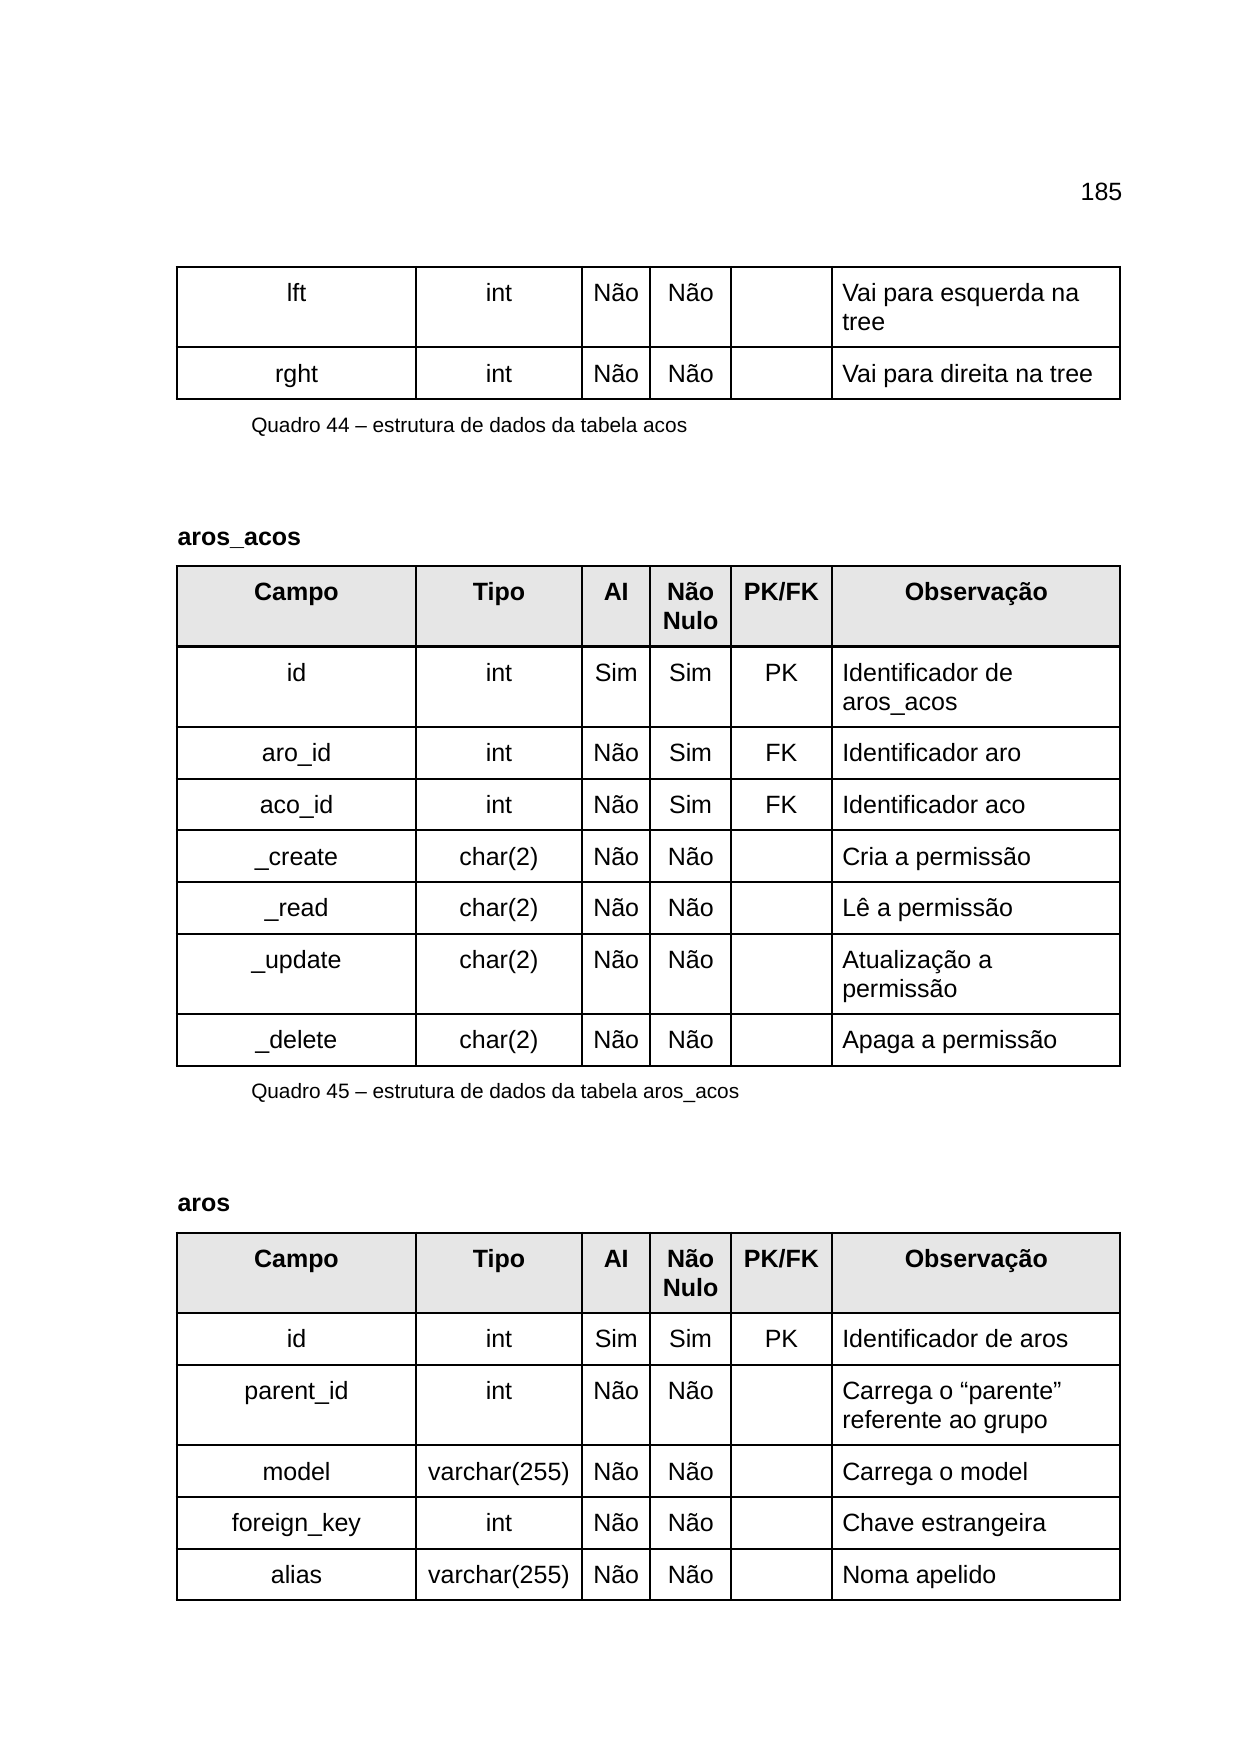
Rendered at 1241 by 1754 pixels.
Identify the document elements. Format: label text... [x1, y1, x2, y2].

table_cell Não [583, 1498, 649, 1547]
text aros_acos [177, 522, 1122, 551]
table_cell Carrega o model [833, 1446, 1119, 1496]
table_cell Não [583, 883, 649, 932]
text aros [177, 1188, 1122, 1217]
table_header AI [583, 567, 649, 645]
table_cell Chave estrangeira [833, 1498, 1119, 1547]
table_cell Sim [583, 1314, 649, 1364]
table_cell foreign_key [178, 1498, 415, 1547]
table_cell int [417, 780, 581, 829]
table_cell Vai para direita na tree [833, 348, 1119, 398]
table_cell char(2) [417, 883, 581, 932]
table_cell [732, 1498, 831, 1547]
table_cell Não [651, 348, 730, 398]
table_cell Apaga a permissão [833, 1015, 1119, 1064]
table_cell Identificador de aros [833, 1314, 1119, 1364]
table_cell int [417, 268, 581, 346]
table_cell [732, 935, 831, 1013]
table_cell Não [583, 348, 649, 398]
table_cell Sim [651, 1314, 730, 1364]
table_cell char(2) [417, 831, 581, 881]
table_header Tipo [417, 1234, 581, 1312]
table_cell [732, 1015, 831, 1064]
table_cell [732, 1366, 831, 1444]
table_cell int [417, 648, 581, 726]
text Quadro 44 – estrutura de dados da tabela acos [177, 412, 1122, 436]
table_cell Sim [651, 780, 730, 829]
table_cell aco_id [178, 780, 415, 829]
table_cell _delete [178, 1015, 415, 1064]
table_cell Não [651, 1550, 730, 1599]
table_cell Não [651, 883, 730, 932]
table_cell Não [583, 1446, 649, 1496]
table_cell [732, 348, 831, 398]
table_cell int [417, 348, 581, 398]
table_cell int [417, 728, 581, 777]
table_cell char(2) [417, 1015, 581, 1064]
table_cell Não [583, 1550, 649, 1599]
text Quadro 45 – estrutura de dados da tabela aros_acos [177, 1079, 1122, 1103]
table_cell Identificador aro [833, 728, 1119, 777]
table_cell Lê a permissão [833, 883, 1119, 932]
table_cell [732, 1446, 831, 1496]
table_cell [732, 831, 831, 881]
table_cell PK [732, 1314, 831, 1364]
table_cell FK [732, 780, 831, 829]
table_cell [732, 268, 831, 346]
table_cell FK [732, 728, 831, 777]
table_cell [732, 883, 831, 932]
table_cell char(2) [417, 935, 581, 1013]
table_cell Não [651, 831, 730, 881]
table_header Tipo [417, 567, 581, 645]
table_header AI [583, 1234, 649, 1312]
table_cell Não [651, 1015, 730, 1064]
table_cell _read [178, 883, 415, 932]
table_cell PK [732, 648, 831, 726]
table_cell int [417, 1366, 581, 1444]
table_cell Não [651, 935, 730, 1013]
table_cell id [178, 1314, 415, 1364]
table_header Campo [178, 1234, 415, 1312]
table_cell alias [178, 1550, 415, 1599]
table_cell Sim [583, 648, 649, 726]
table_header PK/FK [732, 567, 831, 645]
table_cell Não [583, 1015, 649, 1064]
table_cell Não [651, 1446, 730, 1496]
table_cell Carrega o “parente” referente ao grupo [833, 1366, 1119, 1444]
table_cell Sim [651, 648, 730, 726]
table_cell Identificador de aros_acos [833, 648, 1119, 726]
table_cell Atualização a permissão [833, 935, 1119, 1013]
table_cell Noma apelido [833, 1550, 1119, 1599]
table_cell Não [583, 268, 649, 346]
table_cell rght [178, 348, 415, 398]
table_cell Não [583, 935, 649, 1013]
table_cell model [178, 1446, 415, 1496]
table_cell Não [583, 728, 649, 777]
table_cell Identificador aco [833, 780, 1119, 829]
table_cell Sim [651, 728, 730, 777]
table_cell lft [178, 268, 415, 346]
table_cell _create [178, 831, 415, 881]
table_header PK/FK [732, 1234, 831, 1312]
table_cell _update [178, 935, 415, 1013]
table_header Observação [833, 1234, 1119, 1312]
table_cell Não [651, 1366, 730, 1444]
table_header Campo [178, 567, 415, 645]
table_cell varchar(255) [417, 1446, 581, 1496]
table_cell Não [583, 1366, 649, 1444]
table_cell aro_id [178, 728, 415, 777]
table_cell int [417, 1498, 581, 1547]
table_cell Cria a permissão [833, 831, 1119, 881]
table_header Não Nulo [651, 567, 730, 645]
table_cell Não [651, 1498, 730, 1547]
table_cell Vai para esquerda na tree [833, 268, 1119, 346]
table_cell parent_id [178, 1366, 415, 1444]
table_header Observação [833, 567, 1119, 645]
table_cell [732, 1550, 831, 1599]
table_cell int [417, 1314, 581, 1364]
table_cell id [178, 648, 415, 726]
table_cell Não [651, 268, 730, 346]
table_cell varchar(255) [417, 1550, 581, 1599]
table_header Não Nulo [651, 1234, 730, 1312]
table_cell Não [583, 831, 649, 881]
table_cell Não [583, 780, 649, 829]
